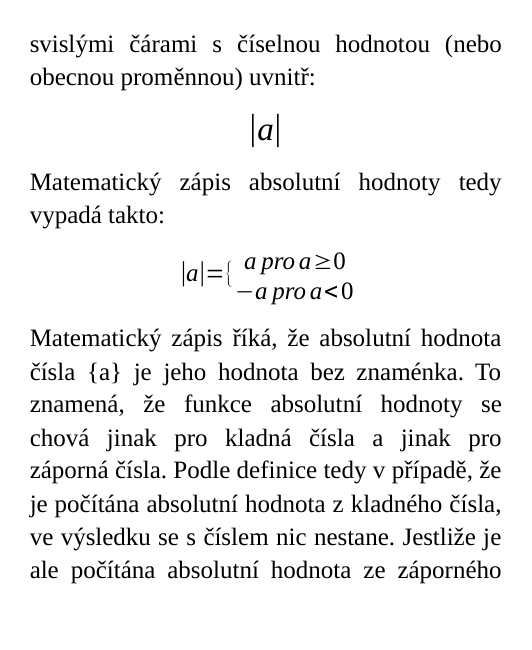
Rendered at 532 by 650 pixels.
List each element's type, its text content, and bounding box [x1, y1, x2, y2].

text svislými čárami s číselnou hodnotou (nebo obecnou proměnnou) uvnitř: [29, 29, 502, 91]
text Matematický zápis absolutní hodnoty tedy vypadá takto: [29, 167, 502, 229]
text Matematický zápis říká, že absolutní hodnota čísla {a} je jeho hodnota bez znaménka. To znamená, že funkce absolutní hodnoty se chová jinak pro kladná čísla a jinak pro záporná čísla. Podle definice tedy v případě, že je počítána absolutní hodnota z kladného čísla, ve výsledku se s číslem nic nestane. Jestliže je ale počítána absolutní hodnota ze záporného [29, 323, 502, 583]
